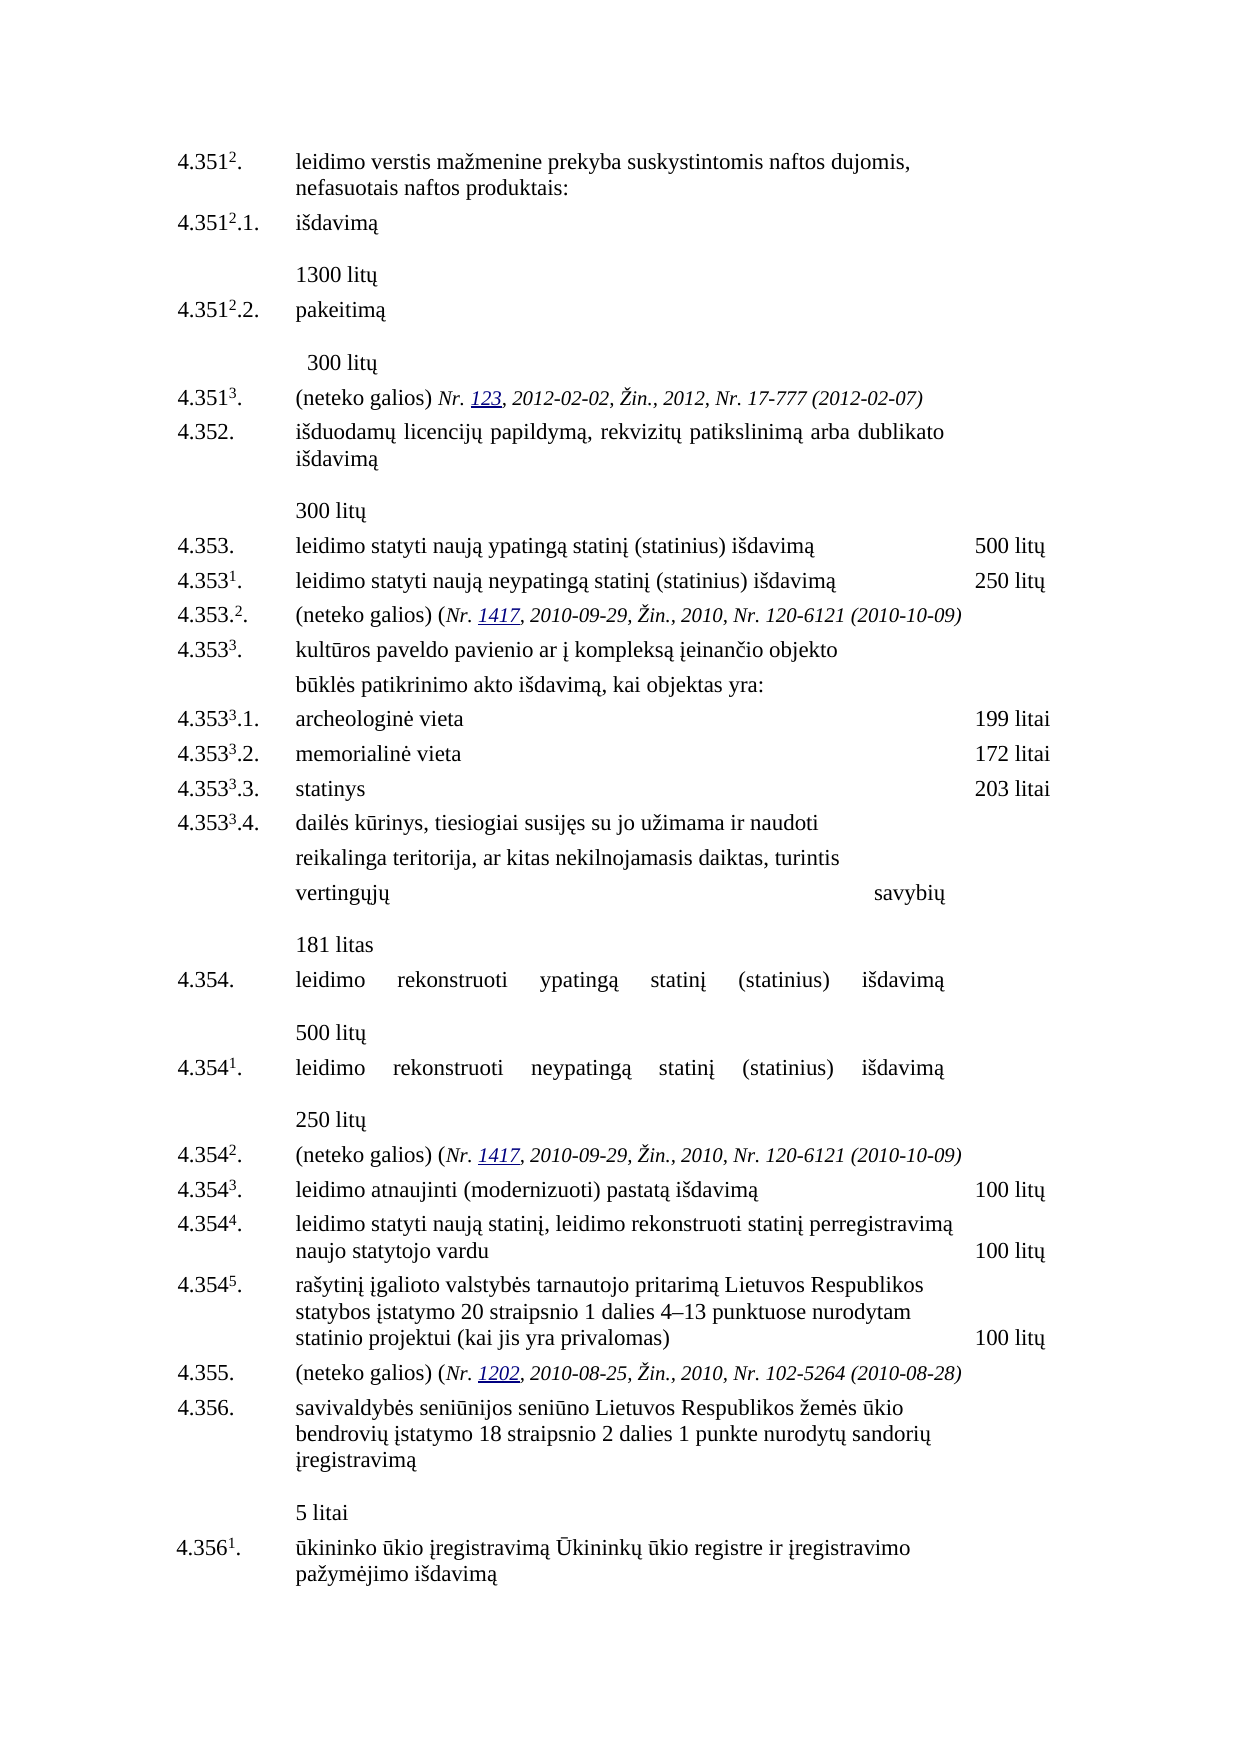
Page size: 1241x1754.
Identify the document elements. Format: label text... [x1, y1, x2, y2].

text 4.3533. kultūros paveldo pavienio ar į kompleksą įeinančio objekto [177, 636, 1122, 662]
text 4.3543. leidimo atnaujinti (modernizuoti) pastatą išdavimą 100 litų [177, 1176, 1122, 1202]
text 4.3533.3. statinys 203 litai [177, 775, 1122, 801]
text 4.3541. leidimo rekonstruoti neypatingą statinį (statinius) išdavimą 250 litų [177, 1054, 945, 1133]
text 4.3561. ūkininko ūkio įregistravimą Ūkininkų ūkio registre ir įregistravimo pažymėjimo išdavimą [176, 1534, 945, 1586]
text 4.354. leidimo rekonstruoti ypatingą statinį (statinius) išdavimą 500 litų [177, 966, 945, 1045]
text 4.3533.1. archeologinė vieta 199 litai [177, 705, 1122, 732]
text 4.3513. (neteko galios) Nr. 123, 2012-02-02, Žin., 2012, Nr. 17-777 (2012-02-07) [177, 383, 930, 410]
text 4.353. leidimo statyti naują ypatingą statinį (statinius) išdavimą 500 litų [177, 532, 1122, 558]
text 4.353.2. (neteko galios) (Nr. 1417, 2010-09-29, Žin., 2010, Nr. 120-6121 (2010-10-09) [177, 601, 974, 628]
text 4.3533.4. dailės kūrinys, tiesiogiai susijęs su jo užimama ir naudoti [177, 809, 1122, 836]
text 4.356. savivaldybės seniūnijos seniūno Lietuvos Respublikos žemės ūkio bendrovių įstatymo 18 straipsnio 2 dalies 1 punkte nurodytų sandorių įregistravimą 5 litai [177, 1393, 945, 1525]
text reikalinga teritorija, ar kitas nekilnojamasis daiktas, turintis [177, 844, 1122, 871]
text vertingųjų savybių 181 litas [295, 879, 945, 958]
text 4.352. išduodamų licencijų papildymą, rekvizitų patikslinimą arba dublikato išdavimą 300 litų [177, 418, 945, 524]
text 4.3545. rašytinį įgalioto valstybės tarnautojo pritarimą Lietuvos Respublikos statybos įstatymo 20 straipsnio 1 dalies 4–13 punktuose nurodytam statinio projektui (kai jis yra privalomas) 100 litų [177, 1271, 1122, 1351]
text 4.3544. leidimo statyti naują statinį, leidimo rekonstruoti statinį perregistravimą naujo statytojo vardu 100 litų [177, 1210, 1122, 1263]
text 4.355. (neteko galios) (Nr. 1202, 2010-08-25, Žin., 2010, Nr. 102-5264 (2010-08-28) [177, 1359, 1122, 1385]
text 4.3512. leidimo verstis mažmenine prekyba suskystintomis naftos dujomis, nefasuotais naftos produktais: [177, 148, 930, 200]
text 4.3512.1. išdavimą 1300 litų [177, 209, 930, 288]
text 4.3512.2. pakeitimą 300 litų [177, 296, 930, 375]
text būklės patikrinimo akto išdavimą, kai objektas yra: [177, 671, 1122, 697]
text 4.3531. leidimo statyti naują neypatingą statinį (statinius) išdavimą 250 litų [177, 567, 1122, 593]
text 4.3542. (neteko galios) (Nr. 1417, 2010-09-29, Žin., 2010, Nr. 120-6121 (2010-10-09) [177, 1141, 974, 1167]
text 4.3533.2. memorialinė vieta 172 litai [177, 740, 1122, 766]
